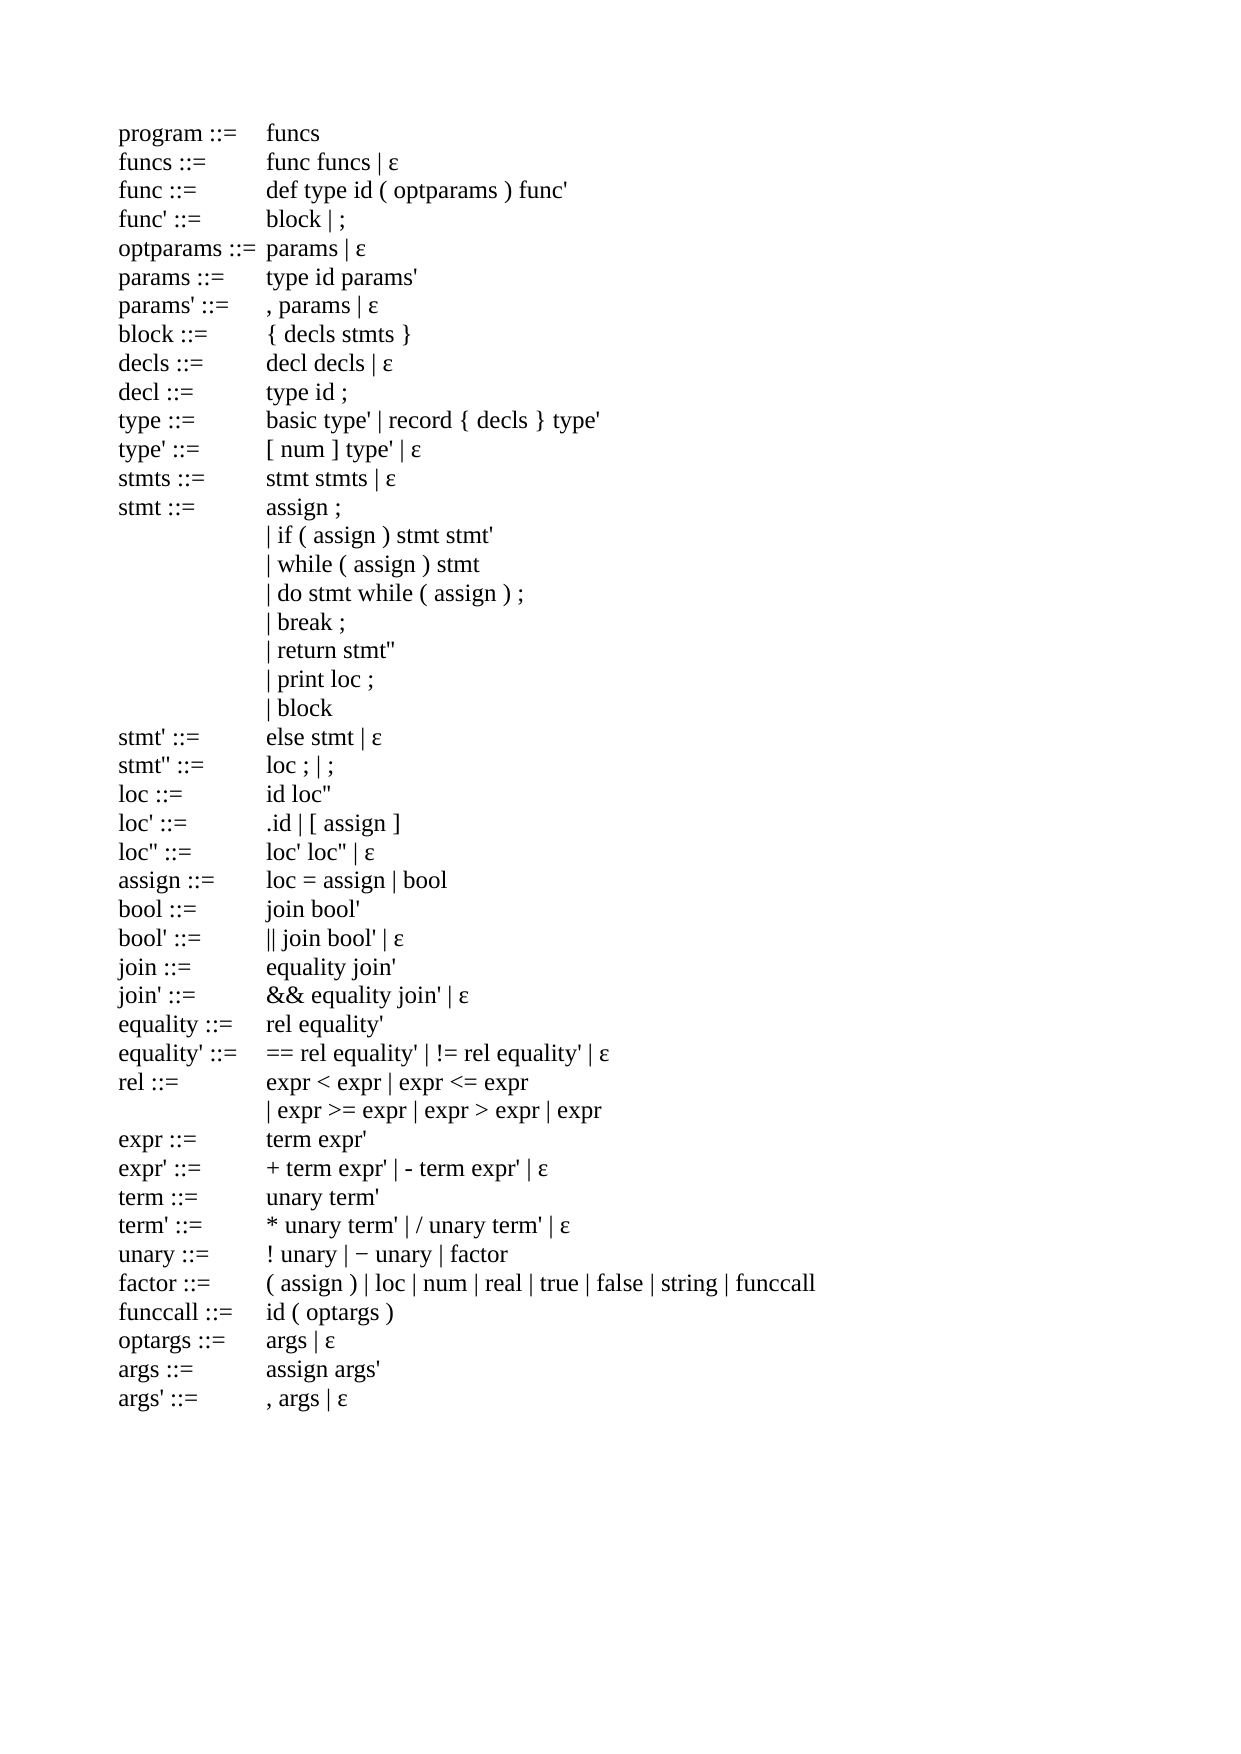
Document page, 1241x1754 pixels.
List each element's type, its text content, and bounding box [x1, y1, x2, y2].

text join ::= equality join' [118, 952, 1122, 981]
text equality ::= rel equality' [118, 1009, 1122, 1038]
text args' ::= , args | ε [118, 1383, 1122, 1412]
text loc ::= id loc'' [118, 779, 1122, 808]
text term ::= unary term' [118, 1182, 1122, 1211]
text rel ::= expr < expr | expr <= expr [118, 1067, 1122, 1096]
text bool ::= join bool' [118, 894, 1122, 923]
text block ::= { decls stmts } [118, 319, 1122, 348]
text stmt'' ::= loc ; | ; [118, 751, 1122, 779]
text | return stmt'' [118, 636, 1122, 664]
text optargs ::= args | ε [118, 1326, 1122, 1354]
text program ::= funcs [118, 118, 1122, 147]
text type' ::= [ num ] type' | ε [118, 434, 1122, 463]
text | print loc ; [118, 664, 1122, 693]
text term' ::= * unary term' | / unary term' | ε [118, 1211, 1122, 1239]
text loc'' ::= loc' loc'' | ε [118, 837, 1122, 866]
text decls ::= decl decls | ε [118, 348, 1122, 377]
text factor ::= ( assign ) | loc | num | real | true | false | string | funccall [118, 1268, 1122, 1297]
text stmt' ::= else stmt | ε [118, 722, 1122, 751]
text | do stmt while ( assign ) ; [118, 578, 1122, 607]
text bool' ::= || join bool' | ε [118, 923, 1122, 952]
text unary ::= ! unary | − unary | factor [118, 1239, 1122, 1268]
text args ::= assign args' [118, 1354, 1122, 1383]
text | if ( assign ) stmt stmt' [118, 521, 1122, 549]
text expr ::= term expr' [118, 1124, 1122, 1153]
text func ::= def type id ( optparams ) func' [118, 176, 1122, 204]
text stmts ::= stmt stmts | ε [118, 463, 1122, 492]
text | break ; [118, 607, 1122, 636]
text decl ::= type id ; [118, 377, 1122, 406]
text func' ::= block | ; [118, 204, 1122, 233]
text params' ::= , params | ε [118, 291, 1122, 319]
text params ::= type id params' [118, 262, 1122, 291]
text | while ( assign ) stmt [118, 549, 1122, 578]
text join' ::= && equality join' | ε [118, 981, 1122, 1009]
text equality' ::= == rel equality' | != rel equality' | ε [118, 1038, 1122, 1067]
text | expr >= expr | expr > expr | expr [118, 1096, 1122, 1124]
text loc' ::= .id | [ assign ] [118, 808, 1122, 837]
text funcs ::= func funcs | ε [118, 147, 1122, 176]
text type ::= basic type' | record { decls } type' [118, 406, 1122, 434]
text stmt ::= assign ; [118, 492, 1122, 521]
text expr' ::= + term expr' | - term expr' | ε [118, 1153, 1122, 1182]
text optparams ::= params | ε [118, 233, 1122, 262]
text | block [118, 693, 1122, 722]
text funccall ::= id ( optargs ) [118, 1297, 1122, 1326]
text assign ::= loc = assign | bool [118, 866, 1122, 894]
